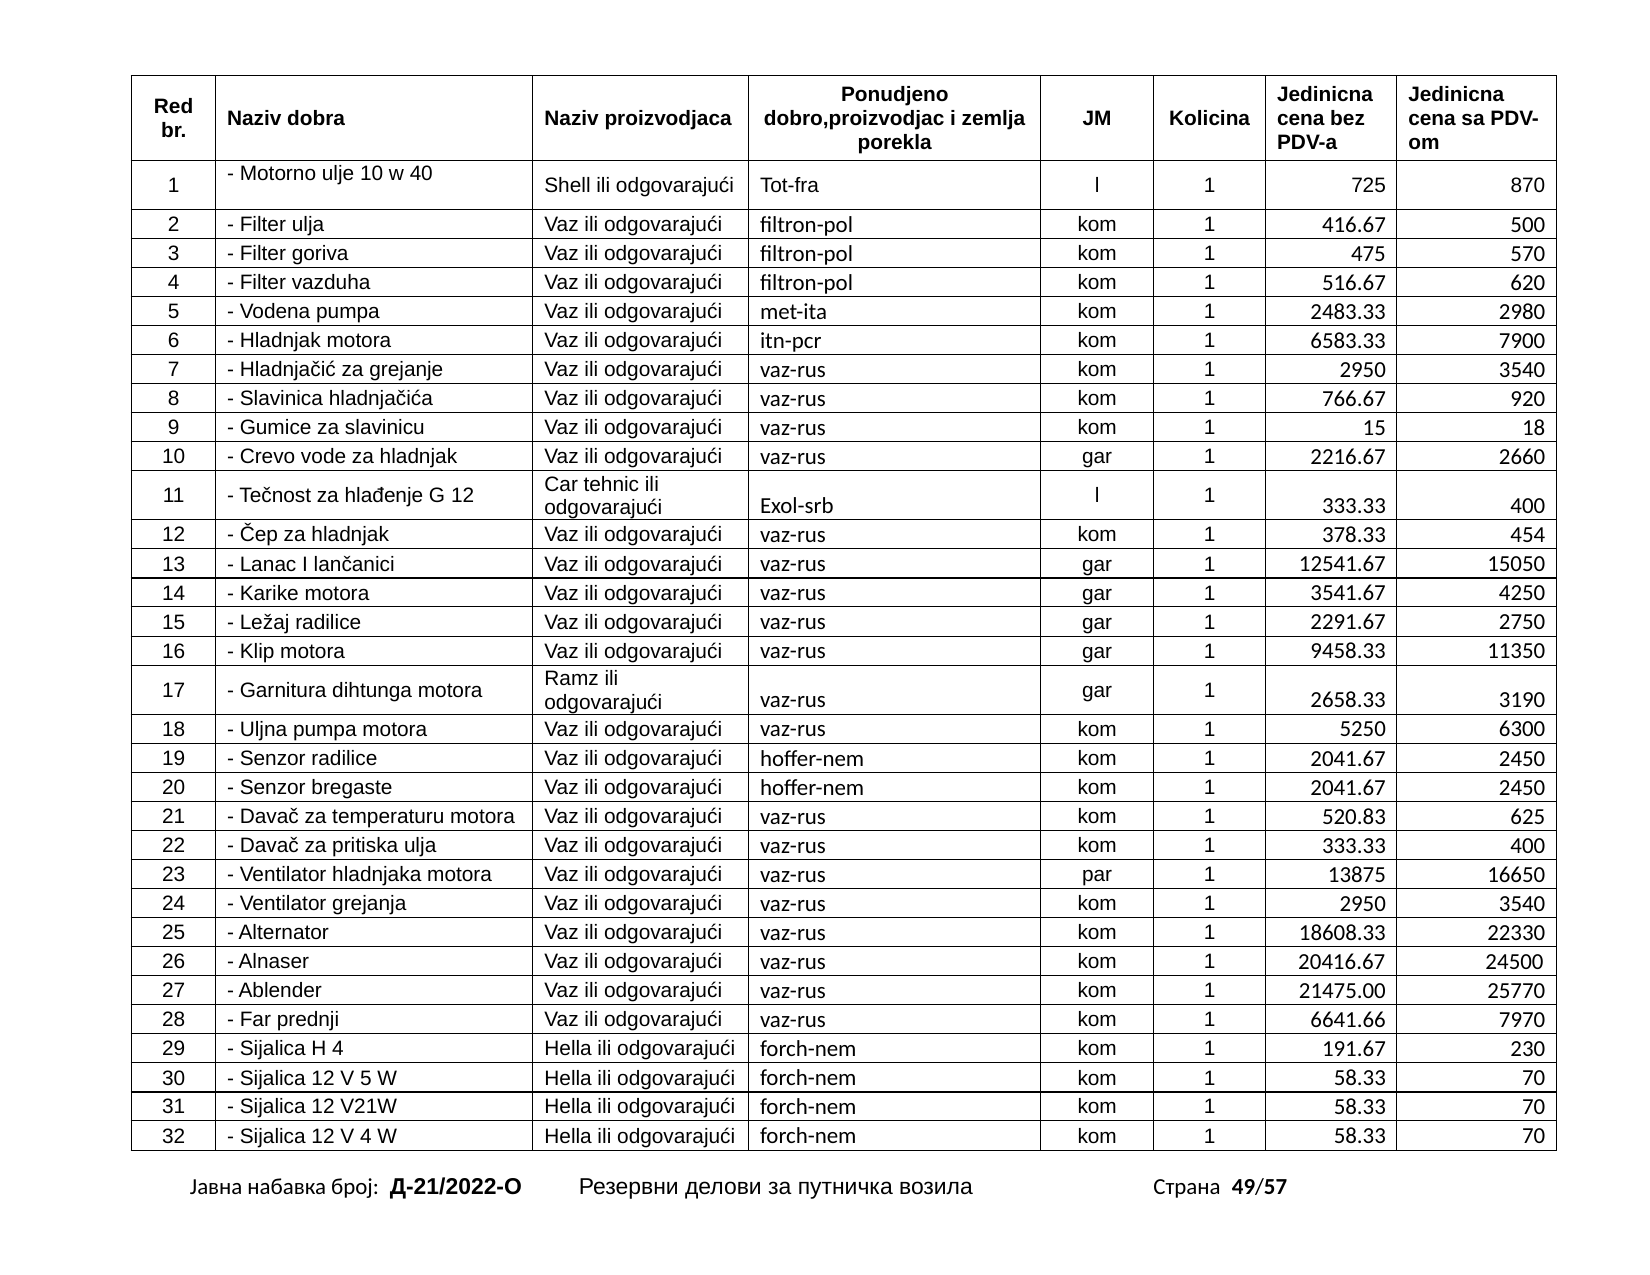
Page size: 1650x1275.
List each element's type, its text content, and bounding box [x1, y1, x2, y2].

table_cell 7 [132, 355, 215, 383]
table_cell - Filter ulja [216, 210, 532, 238]
table_cell 8 [132, 384, 215, 412]
table_cell 1 [1154, 637, 1265, 664]
table_cell l [1041, 471, 1153, 519]
table_cell - Davač za pritiska ulja [216, 831, 532, 859]
table_cell 11 [132, 471, 215, 519]
table_cell kom [1041, 1005, 1153, 1033]
table_cell kom [1041, 520, 1153, 548]
table_cell Jedinicna cena sa PDV-om [1397, 76, 1556, 160]
table_cell vaz-rus [749, 413, 1040, 441]
table_cell Vaz ili odgovarajući [533, 549, 748, 577]
table_cell 70 [1397, 1121, 1556, 1149]
table_cell hoffer-nem [749, 744, 1040, 772]
table_cell vaz-rus [749, 384, 1040, 412]
table_cell Vaz ili odgovarajući [533, 607, 748, 636]
table_cell 22 [132, 831, 215, 859]
table_cell 1 [1154, 355, 1265, 383]
table_cell 27 [132, 976, 215, 1004]
table_cell Vaz ili odgovarajući [533, 918, 748, 946]
table_cell 32 [132, 1121, 215, 1149]
table_cell JM [1041, 76, 1153, 160]
table_cell vaz-rus [749, 579, 1040, 606]
table_cell kom [1041, 831, 1153, 859]
table_cell 17 [132, 666, 215, 713]
table_cell filtron-pol [749, 239, 1040, 267]
table_cell 1 [1154, 442, 1265, 470]
table_cell 1 [1154, 384, 1265, 412]
table_cell 1 [1154, 1034, 1265, 1062]
table_cell gar [1041, 666, 1153, 713]
table_cell kom [1041, 889, 1153, 917]
table_cell 333.33 [1266, 831, 1396, 859]
table_cell Jedinicna cena bez PDV-a [1266, 76, 1396, 160]
table_cell 2950 [1266, 889, 1396, 917]
table_cell gar [1041, 637, 1153, 664]
table_cell 15 [1266, 413, 1396, 441]
table_cell Vaz ili odgovarajući [533, 442, 748, 470]
table_cell Tot-fra [749, 161, 1040, 209]
table_cell - Crevo vode za hladnjak [216, 442, 532, 470]
table_cell kom [1041, 1034, 1153, 1062]
table_cell - Tečnost za hlađenje G 12 [216, 471, 532, 519]
table_cell filtron-pol [749, 210, 1040, 238]
table_cell kom [1041, 744, 1153, 772]
table_cell 5250 [1266, 715, 1396, 743]
table_cell 5 [132, 297, 215, 325]
table_cell 1 [1154, 666, 1265, 713]
table_cell 191.67 [1266, 1034, 1396, 1062]
table_cell - Motorno ulje 10 w 40 [216, 161, 532, 209]
table_cell Vaz ili odgovarajući [533, 744, 748, 772]
table_cell Vaz ili odgovarajući [533, 355, 748, 383]
table_cell 2450 [1397, 744, 1556, 772]
table_cell itn-pcr [749, 326, 1040, 354]
table_cell 3190 [1397, 666, 1556, 713]
table_cell kom [1041, 802, 1153, 830]
table_cell 11350 [1397, 637, 1556, 664]
table_cell - Sijalica 12 V 4 W [216, 1121, 532, 1149]
table_cell 1 [1154, 1093, 1265, 1120]
table_cell 400 [1397, 471, 1556, 519]
table_cell filtron-pol [749, 268, 1040, 296]
table_cell 13 [132, 549, 215, 577]
table_cell Kolicina [1154, 76, 1265, 160]
table_cell 4 [132, 268, 215, 296]
table_cell Vaz ili odgovarajući [533, 947, 748, 975]
table_cell vaz-rus [749, 918, 1040, 946]
table_cell vaz-rus [749, 947, 1040, 975]
table_cell 58.33 [1266, 1093, 1396, 1120]
table_cell 1 [1154, 918, 1265, 946]
table_cell kom [1041, 268, 1153, 296]
table_cell 1 [132, 161, 215, 209]
table_cell Vaz ili odgovarajući [533, 579, 748, 606]
table_cell Vaz ili odgovarajući [533, 860, 748, 888]
table_cell 1 [1154, 744, 1265, 772]
table_cell vaz-rus [749, 666, 1040, 713]
table_cell forch-nem [749, 1121, 1040, 1149]
table_cell Hella ili odgovarajući [533, 1034, 748, 1062]
table_cell vaz-rus [749, 637, 1040, 664]
table_cell 15 [132, 607, 215, 636]
table_cell 25770 [1397, 976, 1556, 1004]
table_cell - Hladnjačić za grejanje [216, 355, 532, 383]
table_cell - Sijalica 12 V 5 W [216, 1063, 532, 1091]
table_cell 1 [1154, 976, 1265, 1004]
table_cell - Alnaser [216, 947, 532, 975]
table_cell par [1041, 860, 1153, 888]
table_cell 625 [1397, 802, 1556, 830]
table_cell 2216.67 [1266, 442, 1396, 470]
table_cell - Alternator [216, 918, 532, 946]
table_cell kom [1041, 355, 1153, 383]
table_cell forch-nem [749, 1063, 1040, 1091]
table_cell 1 [1154, 161, 1265, 209]
table_cell - Ventilator grejanja [216, 889, 532, 917]
table_cell - Ležaj radilice [216, 607, 532, 636]
table_cell 16 [132, 637, 215, 664]
table_cell 20416.67 [1266, 947, 1396, 975]
table_cell vaz-rus [749, 549, 1040, 577]
table_cell 7900 [1397, 326, 1556, 354]
table_cell 28 [132, 1005, 215, 1033]
table_cell vaz-rus [749, 442, 1040, 470]
table_cell 1 [1154, 802, 1265, 830]
table_cell kom [1041, 773, 1153, 801]
table_cell kom [1041, 918, 1153, 946]
table_cell kom [1041, 1093, 1153, 1120]
table_cell 1 [1154, 210, 1265, 238]
table_cell 1 [1154, 773, 1265, 801]
table_cell 4250 [1397, 579, 1556, 606]
table_cell 18 [1397, 413, 1556, 441]
table_cell Vaz ili odgovarajući [533, 831, 748, 859]
table_cell met-ita [749, 297, 1040, 325]
table_cell 570 [1397, 239, 1556, 267]
table_cell Vaz ili odgovarajući [533, 520, 748, 548]
table_cell 870 [1397, 161, 1556, 209]
table_cell 230 [1397, 1034, 1556, 1062]
table_cell - Uljna pumpa motora [216, 715, 532, 743]
table_cell 416.67 [1266, 210, 1396, 238]
table_cell 400 [1397, 831, 1556, 859]
table_cell l [1041, 161, 1153, 209]
table_cell - Senzor radilice [216, 744, 532, 772]
table_cell 31 [132, 1093, 215, 1120]
table_cell Vaz ili odgovarajući [533, 637, 748, 664]
table_cell kom [1041, 384, 1153, 412]
table_cell 58.33 [1266, 1063, 1396, 1091]
table_cell 725 [1266, 161, 1396, 209]
table_cell 1 [1154, 326, 1265, 354]
table_cell 23 [132, 860, 215, 888]
table_cell 70 [1397, 1093, 1556, 1120]
table_cell 1 [1154, 860, 1265, 888]
table_cell 26 [132, 947, 215, 975]
table_cell kom [1041, 715, 1153, 743]
table_cell gar [1041, 442, 1153, 470]
table_cell vaz-rus [749, 802, 1040, 830]
table_cell 30 [132, 1063, 215, 1091]
table_cell - Filter goriva [216, 239, 532, 267]
table_cell Vaz ili odgovarajući [533, 773, 748, 801]
table_cell 9 [132, 413, 215, 441]
table_cell kom [1041, 1121, 1153, 1149]
table_cell 24500 [1397, 947, 1556, 975]
table_cell vaz-rus [749, 889, 1040, 917]
table_cell Vaz ili odgovarajući [533, 239, 748, 267]
table_cell 15050 [1397, 549, 1556, 577]
table_cell Vaz ili odgovarajući [533, 413, 748, 441]
table_cell 1 [1154, 520, 1265, 548]
table_cell 6 [132, 326, 215, 354]
table_cell Vaz ili odgovarajući [533, 326, 748, 354]
table_cell 70 [1397, 1063, 1556, 1091]
table_cell Vaz ili odgovarajući [533, 384, 748, 412]
table_cell 6641.66 [1266, 1005, 1396, 1033]
table_cell Exol-srb [749, 471, 1040, 519]
table_cell 2980 [1397, 297, 1556, 325]
table_cell Naziv dobra [216, 76, 532, 160]
table_cell vaz-rus [749, 715, 1040, 743]
table_cell Red br. [132, 76, 215, 160]
table_cell Ramz ili odgovarajući [533, 666, 748, 713]
table_cell vaz-rus [749, 860, 1040, 888]
table_cell kom [1041, 976, 1153, 1004]
table_cell 58.33 [1266, 1121, 1396, 1149]
table_cell 3541.67 [1266, 579, 1396, 606]
table_cell 2658.33 [1266, 666, 1396, 713]
table_cell Hella ili odgovarajući [533, 1063, 748, 1091]
table_cell Vaz ili odgovarajući [533, 268, 748, 296]
table_cell 9458.33 [1266, 637, 1396, 664]
table_cell Vaz ili odgovarajući [533, 715, 748, 743]
table_cell - Ventilator hladnjaka motora [216, 860, 532, 888]
table_cell hoffer-nem [749, 773, 1040, 801]
table_cell forch-nem [749, 1093, 1040, 1120]
table_cell 19 [132, 744, 215, 772]
table_cell kom [1041, 947, 1153, 975]
table_cell gar [1041, 579, 1153, 606]
table_cell Vaz ili odgovarajući [533, 802, 748, 830]
table_cell forch-nem [749, 1034, 1040, 1062]
table_cell 1 [1154, 268, 1265, 296]
table_cell vaz-rus [749, 355, 1040, 383]
table_cell 1 [1154, 297, 1265, 325]
table_cell 2450 [1397, 773, 1556, 801]
table_cell 1 [1154, 889, 1265, 917]
table_cell 20 [132, 773, 215, 801]
table_cell - Lanac I lančanici [216, 549, 532, 577]
table_cell 10 [132, 442, 215, 470]
table_cell vaz-rus [749, 520, 1040, 548]
table_cell 1 [1154, 239, 1265, 267]
table_cell - Davač za temperaturu motora [216, 802, 532, 830]
table_cell gar [1041, 607, 1153, 636]
table_cell kom [1041, 210, 1153, 238]
table_cell 7970 [1397, 1005, 1556, 1033]
table_cell Vaz ili odgovarajući [533, 297, 748, 325]
table_cell 1 [1154, 831, 1265, 859]
table_cell Vaz ili odgovarajući [533, 976, 748, 1004]
table_cell 1 [1154, 1005, 1265, 1033]
table_cell - Filter vazduha [216, 268, 532, 296]
table_cell - Far prednji [216, 1005, 532, 1033]
table_cell - Ablender [216, 976, 532, 1004]
table_cell 920 [1397, 384, 1556, 412]
table_cell Vaz ili odgovarajući [533, 210, 748, 238]
table_cell 500 [1397, 210, 1556, 238]
table_cell 1 [1154, 413, 1265, 441]
table_cell kom [1041, 297, 1153, 325]
table_cell 16650 [1397, 860, 1556, 888]
table_cell 1 [1154, 579, 1265, 606]
table_cell vaz-rus [749, 1005, 1040, 1033]
table_cell 13875 [1266, 860, 1396, 888]
table_cell 6300 [1397, 715, 1556, 743]
table_cell 18608.33 [1266, 918, 1396, 946]
table_cell 14 [132, 579, 215, 606]
table_cell 12541.67 [1266, 549, 1396, 577]
table_cell 1 [1154, 1063, 1265, 1091]
table_cell 516.67 [1266, 268, 1396, 296]
table_cell - Slavinica hladnjačića [216, 384, 532, 412]
table_cell Vaz ili odgovarajući [533, 889, 748, 917]
table_cell 1 [1154, 947, 1265, 975]
table_cell 18 [132, 715, 215, 743]
table_cell 3540 [1397, 889, 1556, 917]
table_cell 1 [1154, 549, 1265, 577]
table_cell 22330 [1397, 918, 1556, 946]
table_cell 6583.33 [1266, 326, 1396, 354]
table_cell 3540 [1397, 355, 1556, 383]
table_cell Shell ili odgovarajući [533, 161, 748, 209]
table_cell - Sijalica 12 V21W [216, 1093, 532, 1120]
table_cell 24 [132, 889, 215, 917]
table_cell kom [1041, 1063, 1153, 1091]
table_cell vaz-rus [749, 607, 1040, 636]
table_cell - Senzor bregaste [216, 773, 532, 801]
table_cell kom [1041, 326, 1153, 354]
table_cell 454 [1397, 520, 1556, 548]
table_cell 2750 [1397, 607, 1556, 636]
table_cell 2660 [1397, 442, 1556, 470]
table_cell - Sijalica H 4 [216, 1034, 532, 1062]
table_cell - Vodena pumpa [216, 297, 532, 325]
table_cell 520.83 [1266, 802, 1396, 830]
table_cell - Čep za hladnjak [216, 520, 532, 548]
table_cell 2041.67 [1266, 773, 1396, 801]
table_cell 3 [132, 239, 215, 267]
table_cell 1 [1154, 607, 1265, 636]
table_cell 2950 [1266, 355, 1396, 383]
table_cell Ponudjeno dobro,proizvodjac i zemlja porekla [749, 76, 1040, 160]
table_cell 29 [132, 1034, 215, 1062]
table_cell 2483.33 [1266, 297, 1396, 325]
table_cell Hella ili odgovarajući [533, 1121, 748, 1149]
table_cell 21475.00 [1266, 976, 1396, 1004]
table_cell - Hladnjak motora [216, 326, 532, 354]
table_cell - Karike motora [216, 579, 532, 606]
table_cell 378.33 [1266, 520, 1396, 548]
table_cell 333.33 [1266, 471, 1396, 519]
table_cell - Garnitura dihtunga motora [216, 666, 532, 713]
table_cell - Gumice za slavinicu [216, 413, 532, 441]
table_cell Naziv proizvodjaca [533, 76, 748, 160]
table_cell 1 [1154, 1121, 1265, 1149]
table_cell kom [1041, 413, 1153, 441]
table_cell vaz-rus [749, 831, 1040, 859]
table_cell vaz-rus [749, 976, 1040, 1004]
table_cell Vaz ili odgovarajući [533, 1005, 748, 1033]
table_cell 12 [132, 520, 215, 548]
table_cell 1 [1154, 715, 1265, 743]
table_cell gar [1041, 549, 1153, 577]
table_cell - Klip motora [216, 637, 532, 664]
table_cell 1 [1154, 471, 1265, 519]
table_cell 25 [132, 918, 215, 946]
table_cell 2 [132, 210, 215, 238]
table_cell Car tehnic ili odgovarajući [533, 471, 748, 519]
table_cell 2041.67 [1266, 744, 1396, 772]
table_cell 2291.67 [1266, 607, 1396, 636]
table_cell kom [1041, 239, 1153, 267]
table_cell 21 [132, 802, 215, 830]
table_cell Hella ili odgovarajući [533, 1093, 748, 1120]
table_cell 620 [1397, 268, 1556, 296]
table_cell 475 [1266, 239, 1396, 267]
table_cell 766.67 [1266, 384, 1396, 412]
